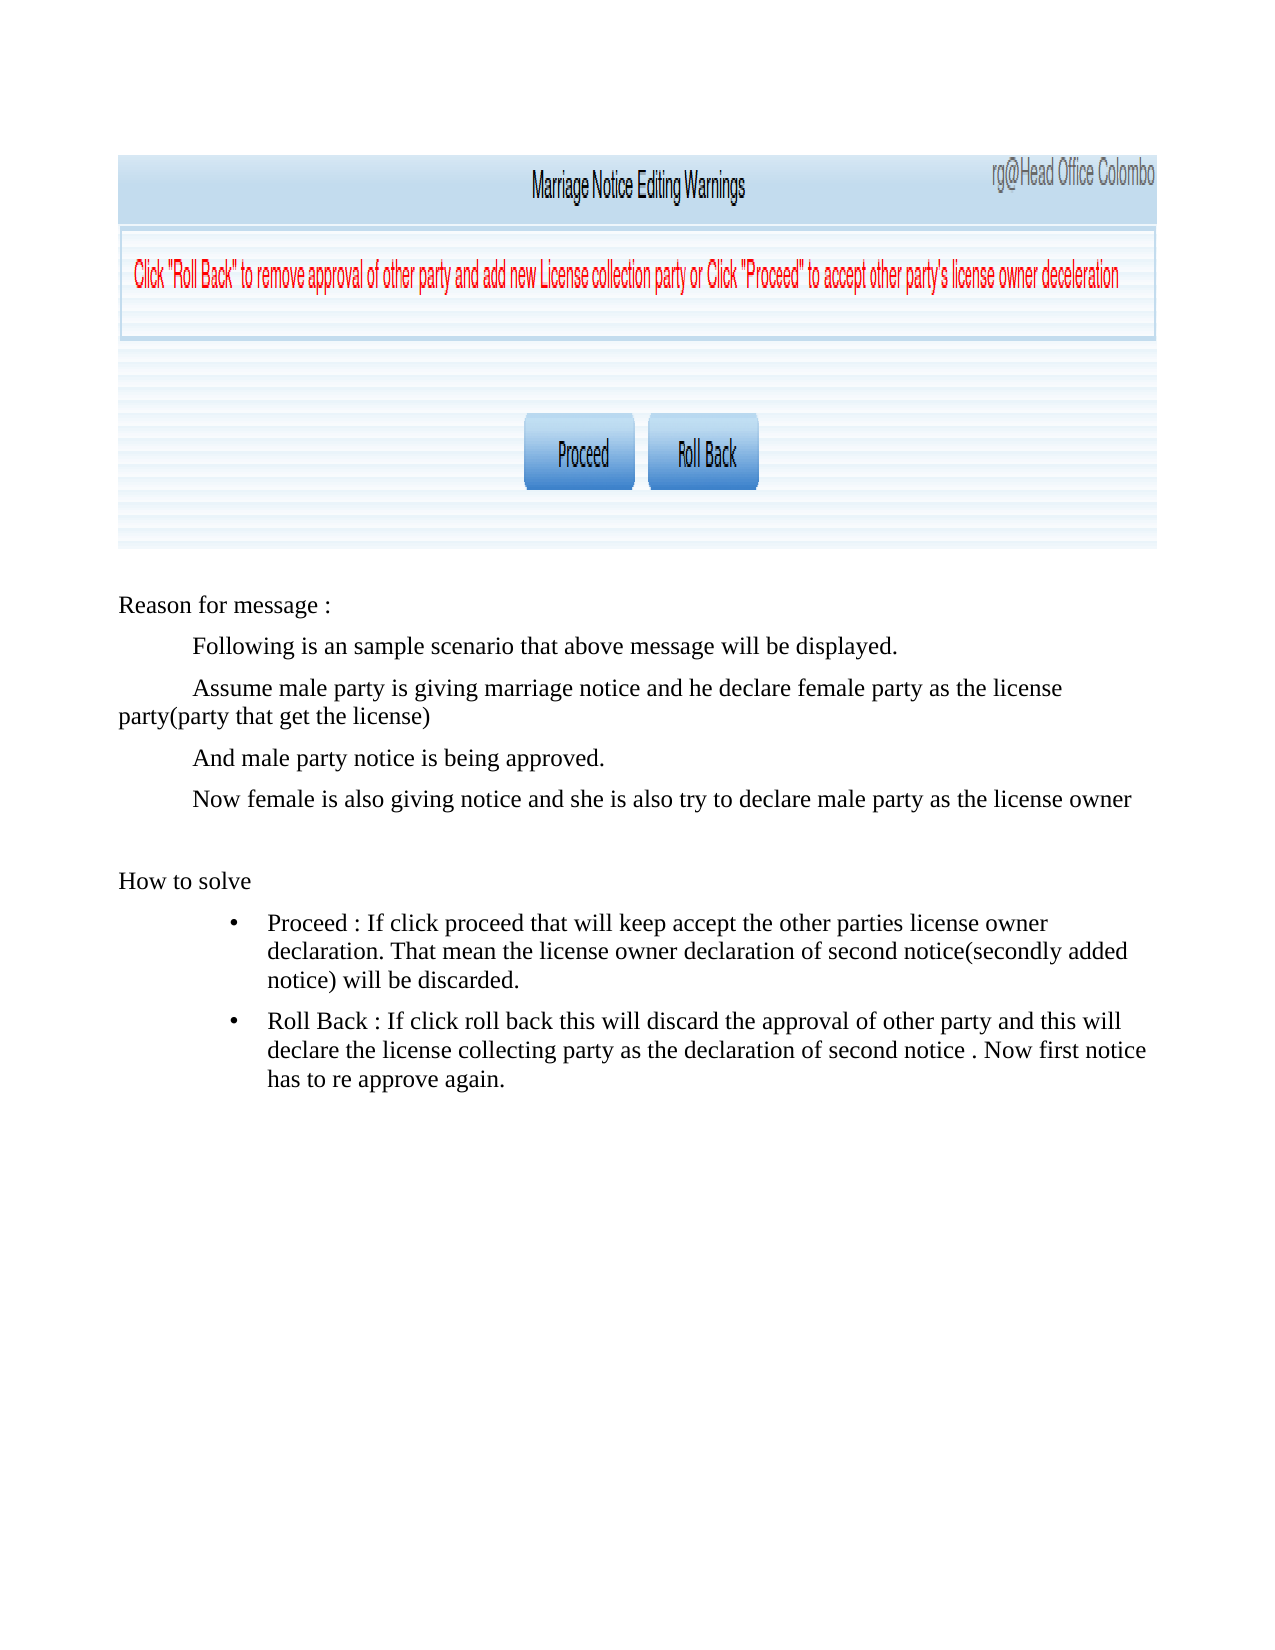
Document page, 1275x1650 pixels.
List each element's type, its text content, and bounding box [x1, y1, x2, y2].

picture [118, 155, 1157, 549]
list Proceed : If click proceed that will keep accept the other parties license owner declaration. That mean the license owner declaration of second notice(secondly added notice) will be discarded. [229, 908, 1157, 994]
list Roll Back : If click roll back this will discard the approval of other party and this will declare the license collecting party as the declaration of second notice . Now first notice has to re approve again. [229, 1006, 1157, 1093]
text Now female is also giving notice and she is also try to declare male party as the license owner [118, 784, 1157, 813]
text Assume male party is giving marriage notice and he declare female party as the license party(party that get the license) [118, 673, 1157, 730]
text And male party notice is being approved. [118, 743, 1157, 771]
text Reason for message : [118, 590, 1157, 619]
text Following is an sample scenario that above message will be displayed. [118, 631, 1157, 660]
text How to solve [118, 866, 1157, 895]
